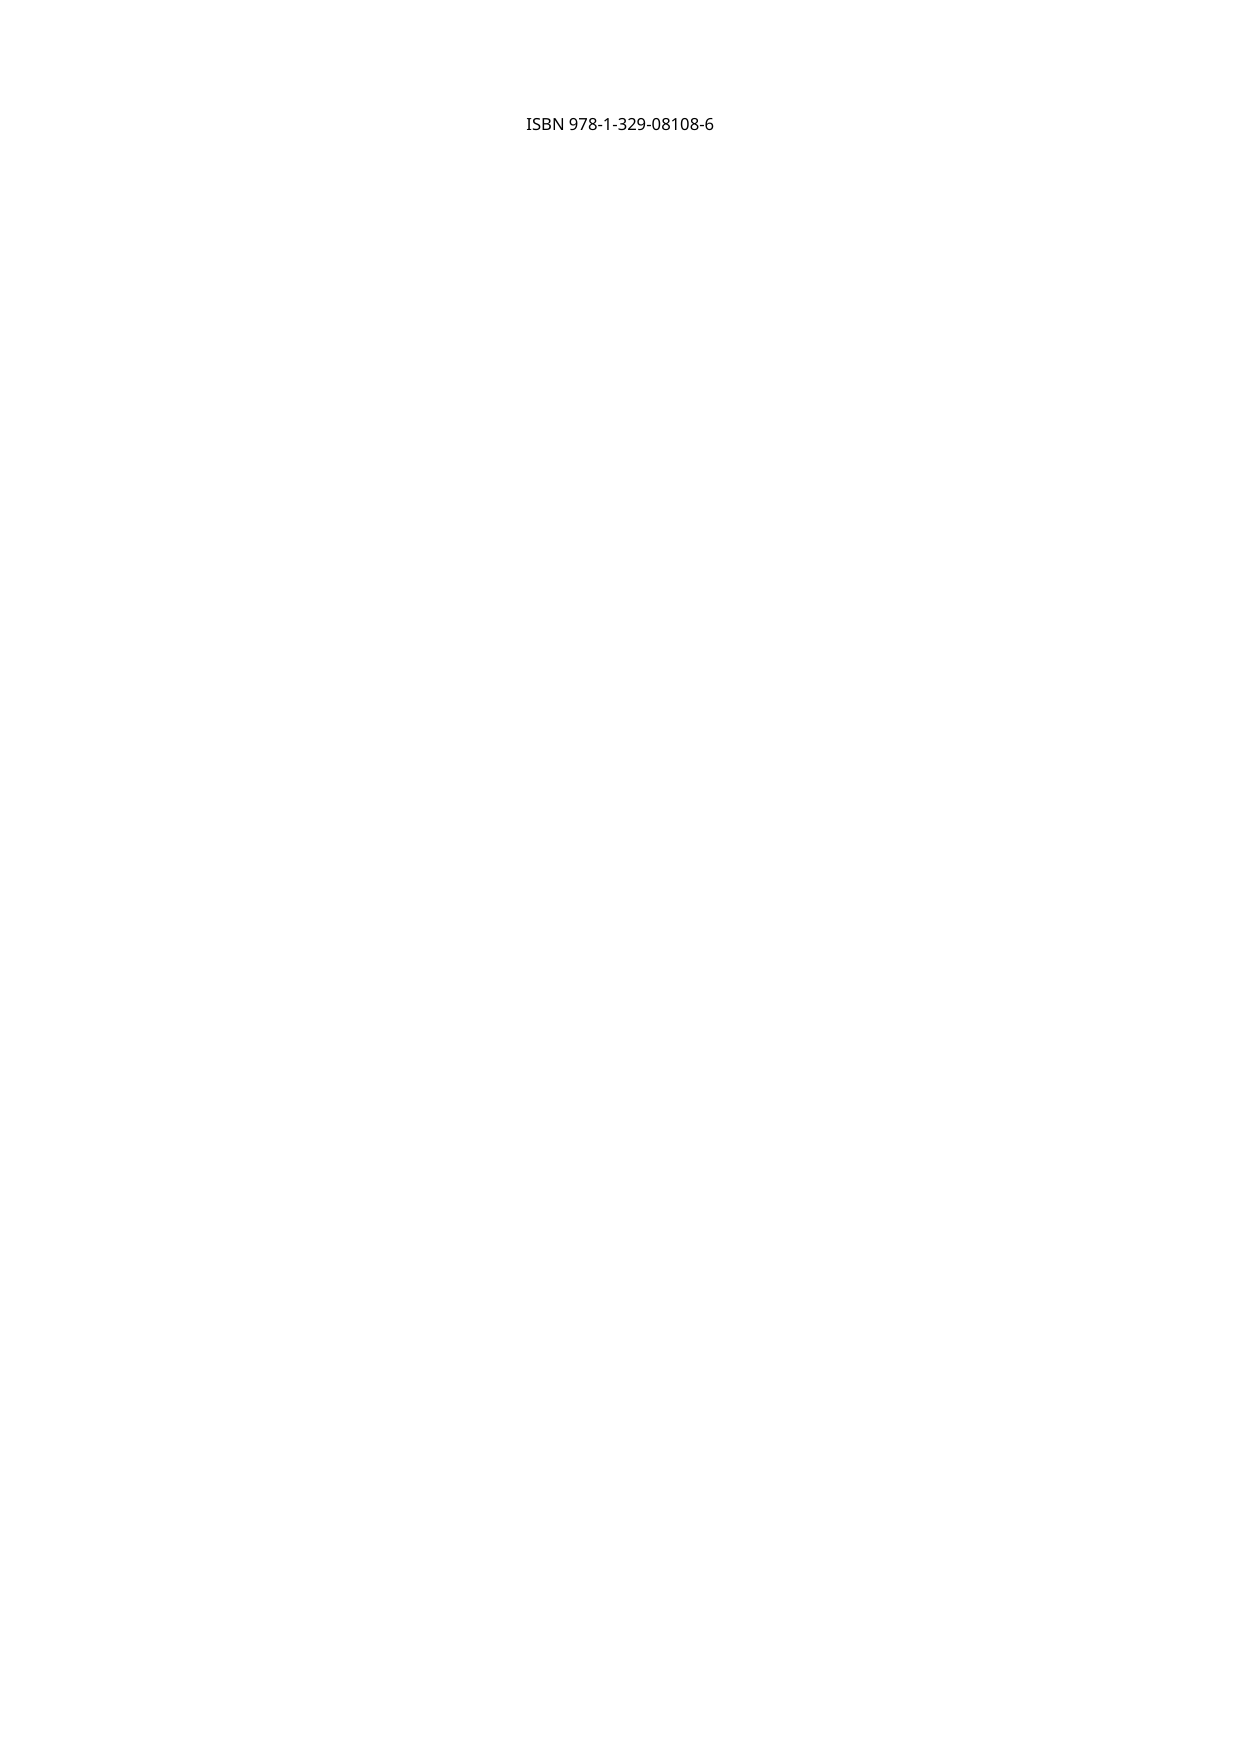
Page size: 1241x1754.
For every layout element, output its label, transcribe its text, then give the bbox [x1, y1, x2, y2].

text ISBN 978-1-329-08108-6 [113, 113, 1128, 135]
